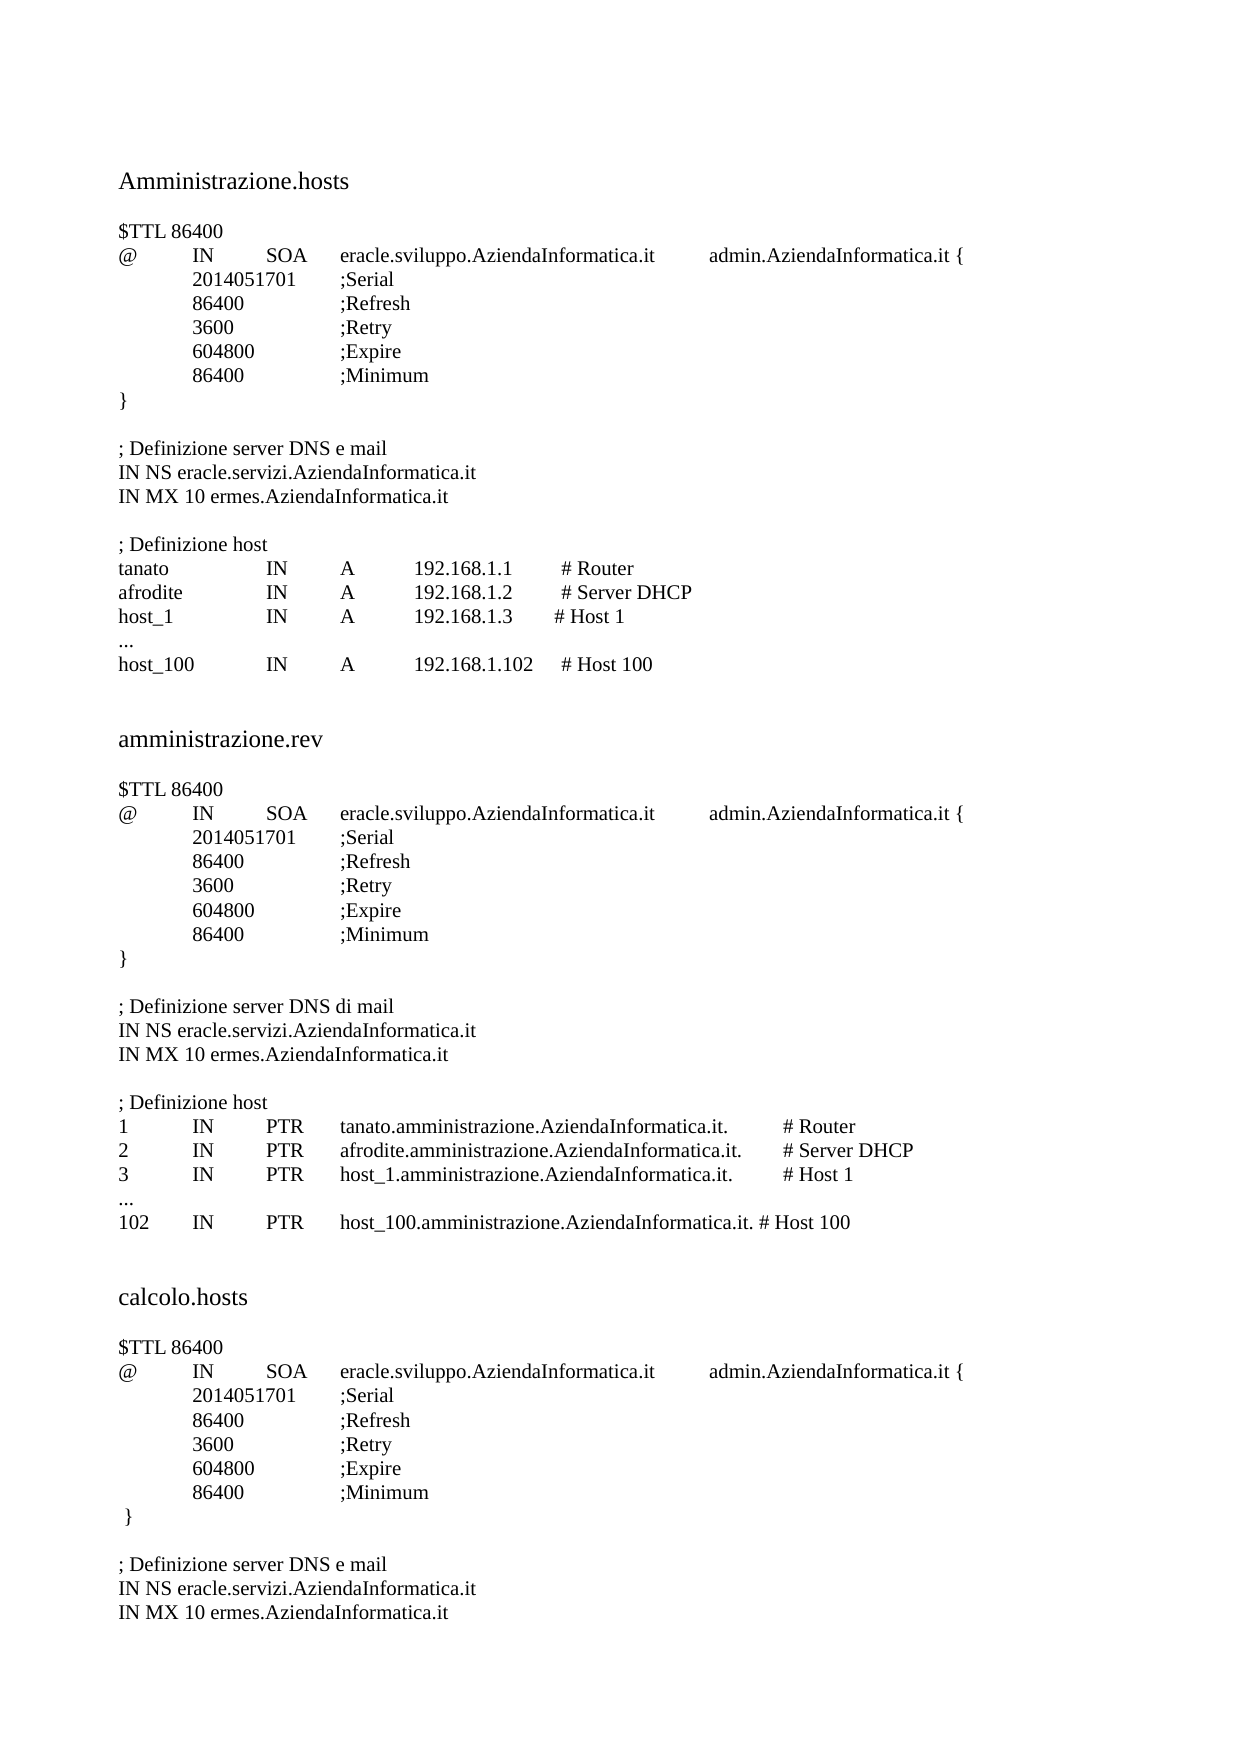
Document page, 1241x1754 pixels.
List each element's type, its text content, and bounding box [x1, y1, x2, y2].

text 102 IN PTR host_100.amministrazione.AziendaInformatica.it. # Host 100 [118, 1210, 1122, 1234]
text host_1 IN A 192.168.1.3 # Host 1 [118, 604, 1122, 628]
text 86400 ;Minimum [118, 1480, 1122, 1504]
text calcolo.hosts [118, 1282, 1122, 1311]
text } [118, 946, 1122, 970]
text IN NS eracle.servizi.AziendaInformatica.it [118, 1576, 1122, 1600]
text IN MX 10 ermes.AziendaInformatica.it [118, 1600, 1122, 1624]
text 2014051701 ;Serial [118, 1383, 1122, 1407]
text 86400 ;Minimum [118, 922, 1122, 946]
text IN NS eracle.servizi.AziendaInformatica.it [118, 1018, 1122, 1042]
text ; Definizione server DNS di mail [118, 994, 1122, 1018]
text ... [118, 628, 1122, 652]
text ; Definizione server DNS e mail [118, 436, 1122, 460]
text @ IN SOA eracle.sviluppo.AziendaInformatica.it admin.AziendaInformatica.it { [118, 801, 1122, 825]
text } [118, 1504, 1122, 1528]
text 86400 ;Minimum [118, 363, 1122, 387]
text IN MX 10 ermes.AziendaInformatica.it [118, 484, 1122, 508]
text 2014051701 ;Serial [118, 267, 1122, 291]
text 604800 ;Expire [118, 1456, 1122, 1480]
text ; Definizione server DNS e mail [118, 1552, 1122, 1576]
text tanato IN A 192.168.1.1 # Router [118, 556, 1122, 580]
text IN NS eracle.servizi.AziendaInformatica.it [118, 460, 1122, 484]
text $TTL 86400 [118, 219, 1122, 243]
text host_100 IN A 192.168.1.102 # Host 100 [118, 652, 1122, 676]
text $TTL 86400 [118, 1335, 1122, 1359]
text 1 IN PTR tanato.amministrazione.AziendaInformatica.it. # Router [118, 1114, 1122, 1138]
text 3600 ;Retry [118, 873, 1122, 897]
text ; Definizione host [118, 1090, 1122, 1114]
text } [118, 387, 1122, 412]
text 3600 ;Retry [118, 315, 1122, 339]
text 2014051701 ;Serial [118, 825, 1122, 849]
text amministrazione.rev [118, 724, 1122, 753]
text IN MX 10 ermes.AziendaInformatica.it [118, 1042, 1122, 1066]
text ... [118, 1186, 1122, 1210]
text afrodite IN A 192.168.1.2 # Server DHCP [118, 580, 1122, 604]
text 86400 ;Refresh [118, 1407, 1122, 1432]
text ; Definizione host [118, 532, 1122, 556]
text 2 IN PTR afrodite.amministrazione.AziendaInformatica.it. # Server DHCP [118, 1138, 1122, 1162]
text $TTL 86400 [118, 777, 1122, 801]
text 3600 ;Retry [118, 1432, 1122, 1456]
text 604800 ;Expire [118, 897, 1122, 922]
text Amministrazione.hosts [118, 166, 1122, 195]
text 86400 ;Refresh [118, 849, 1122, 873]
text 86400 ;Refresh [118, 291, 1122, 315]
text 604800 ;Expire [118, 339, 1122, 363]
text 3 IN PTR host_1.amministrazione.AziendaInformatica.it. # Host 1 [118, 1162, 1122, 1186]
text @ IN SOA eracle.sviluppo.AziendaInformatica.it admin.AziendaInformatica.it { [118, 243, 1122, 267]
text @ IN SOA eracle.sviluppo.AziendaInformatica.it admin.AziendaInformatica.it { [118, 1359, 1122, 1383]
